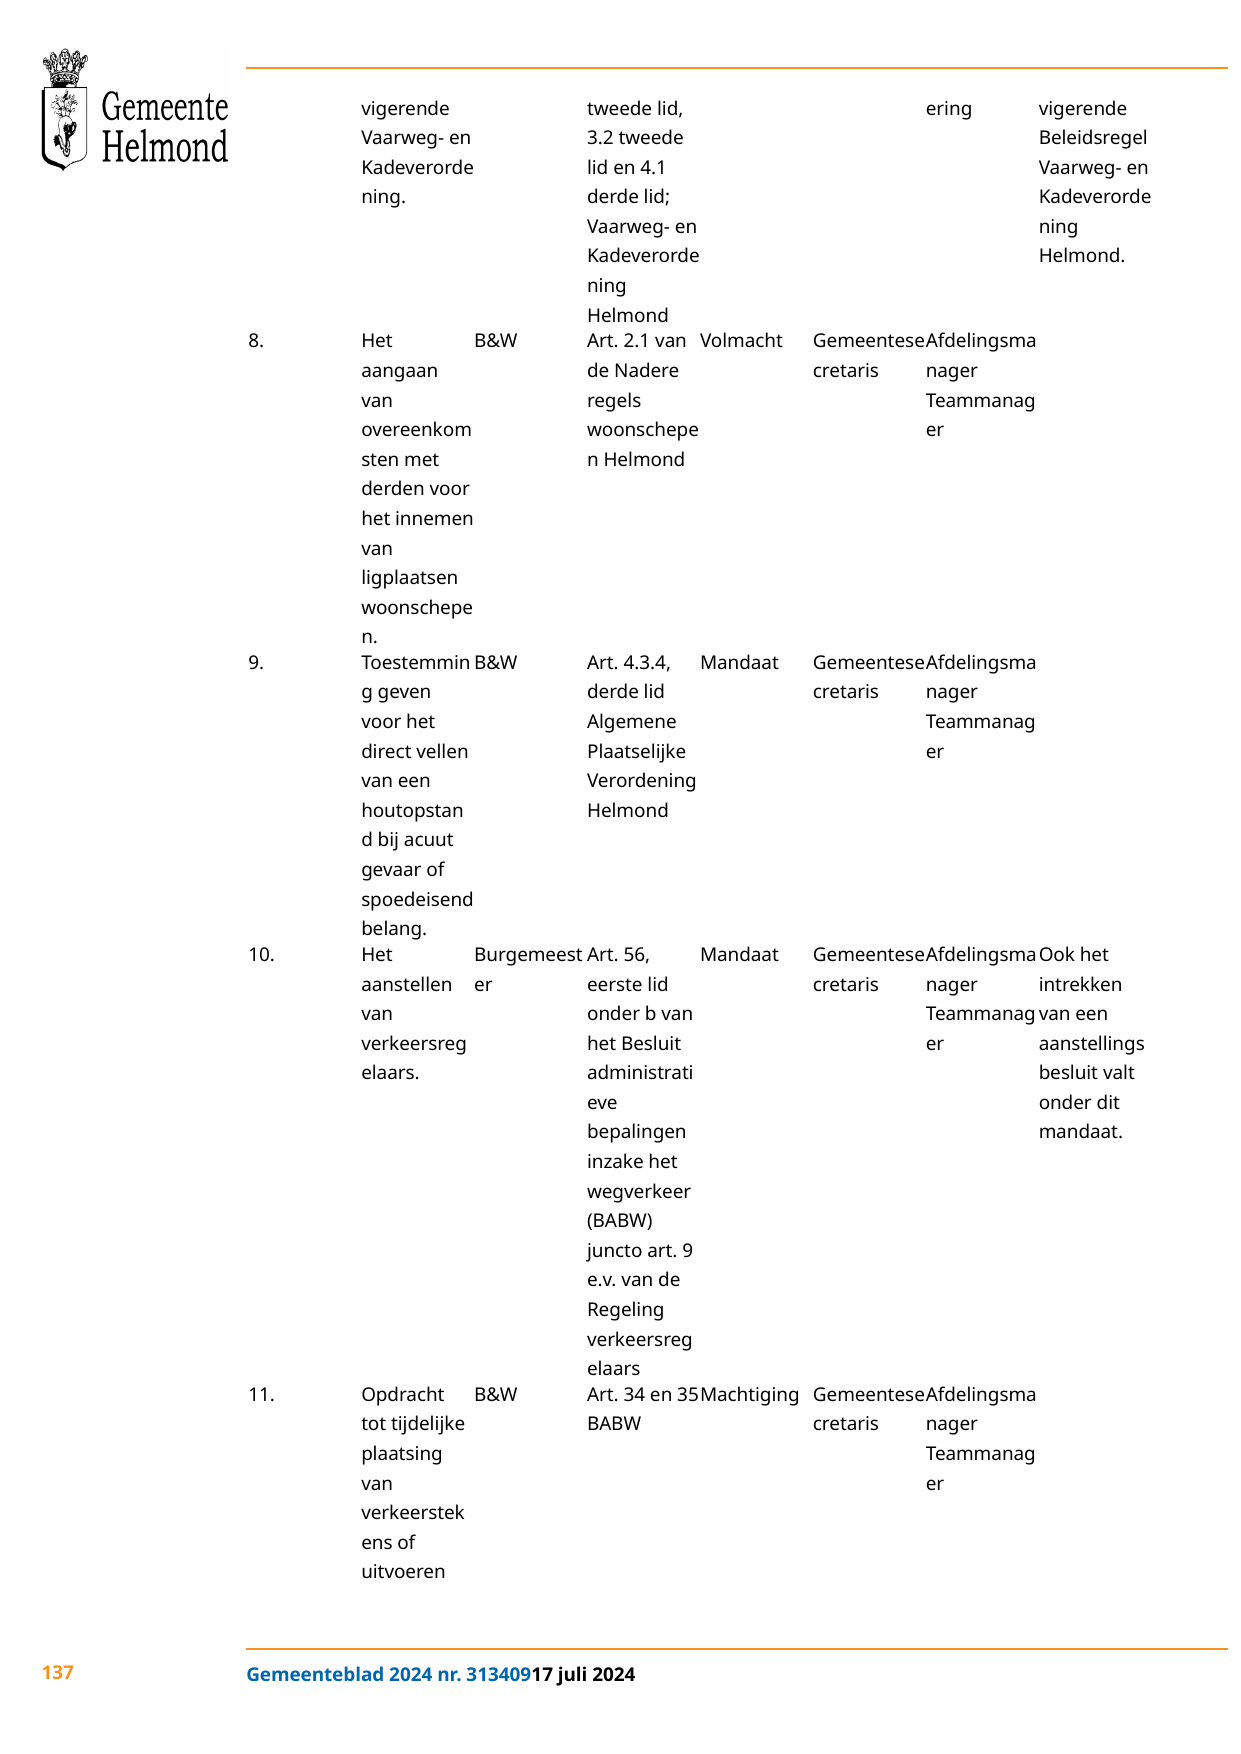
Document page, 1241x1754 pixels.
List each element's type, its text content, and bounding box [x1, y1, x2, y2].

table_cell tweede lid, 3.2 tweede lid en 4.1 derde lid; Vaarweg- en Kadeverordening Helmond [587, 95, 700, 328]
table_cell [248, 95, 361, 328]
table_cell B&W [474, 1381, 587, 1584]
table_cell Toestemming geven voor het direct vellen van een houtopstand bij acuut gevaar of spoedeisend belang. [361, 649, 474, 941]
table_cell vigerende Beleidsregel Vaarweg- en Kadeverordening Helmond. [1039, 95, 1152, 328]
table_cell Opdracht tot tijdelijke plaatsing van verkeerstekens of uitvoeren [361, 1381, 474, 1584]
table_cell Burgemeester [474, 941, 587, 1381]
table_cell B&W [474, 328, 587, 649]
table_cell 9. [248, 649, 361, 941]
table_cell [1039, 328, 1152, 649]
table_cell Afdelingsmanager Teammanager [926, 1381, 1038, 1584]
table_cell Art. 4.3.4, derde lid Algemene Plaatselijke Verordening Helmond [587, 649, 700, 941]
table_cell Het aangaan van overeenkomsten met derden voor het innemen van ligplaatsen woonschepen. [361, 328, 474, 649]
table_cell Mandaat [700, 941, 813, 1381]
table_cell [813, 95, 926, 328]
table_cell ering [926, 95, 1038, 328]
table_cell vigerende Vaarweg- en Kadeverordening. [361, 95, 474, 328]
table_cell 8. [248, 328, 361, 649]
table_cell Gemeentesecretaris [813, 941, 926, 1381]
table_cell Gemeentesecretaris [813, 328, 926, 649]
table_cell Volmacht [700, 328, 813, 649]
table_cell Afdelingsmanager Teammanager [926, 328, 1038, 649]
table_cell Gemeentesecretaris [813, 649, 926, 941]
table_cell Ook het intrekken van een aanstellingsbesluit valt onder dit mandaat. [1039, 941, 1152, 1381]
table_cell Art. 56, eerste lid onder b van het Besluit administratieve bepalingen inzake het wegverkeer (BABW) juncto art. 9 e.v. van de Regeling verkeersregelaars [587, 941, 700, 1381]
table_cell [700, 95, 813, 328]
table_cell Gemeentesecretaris [813, 1381, 926, 1584]
table_cell 10. [248, 941, 361, 1381]
table_cell Afdelingsmanager Teammanager [926, 941, 1038, 1381]
table_cell [1039, 649, 1152, 941]
table_cell Afdelingsmanager Teammanager [926, 649, 1038, 941]
table_cell Art. 34 en 35 BABW [587, 1381, 700, 1584]
table_cell [474, 95, 587, 328]
table_cell B&W [474, 649, 587, 941]
picture [41, 47, 231, 172]
table_cell [1039, 1381, 1152, 1584]
table_cell Mandaat [700, 649, 813, 941]
table_cell Machtiging [700, 1381, 813, 1584]
table_cell 11. [248, 1381, 361, 1584]
table_cell Art. 2.1 van de Nadere regels woonschepen Helmond [587, 328, 700, 649]
table_cell Het aanstellen van verkeersregelaars. [361, 941, 474, 1381]
